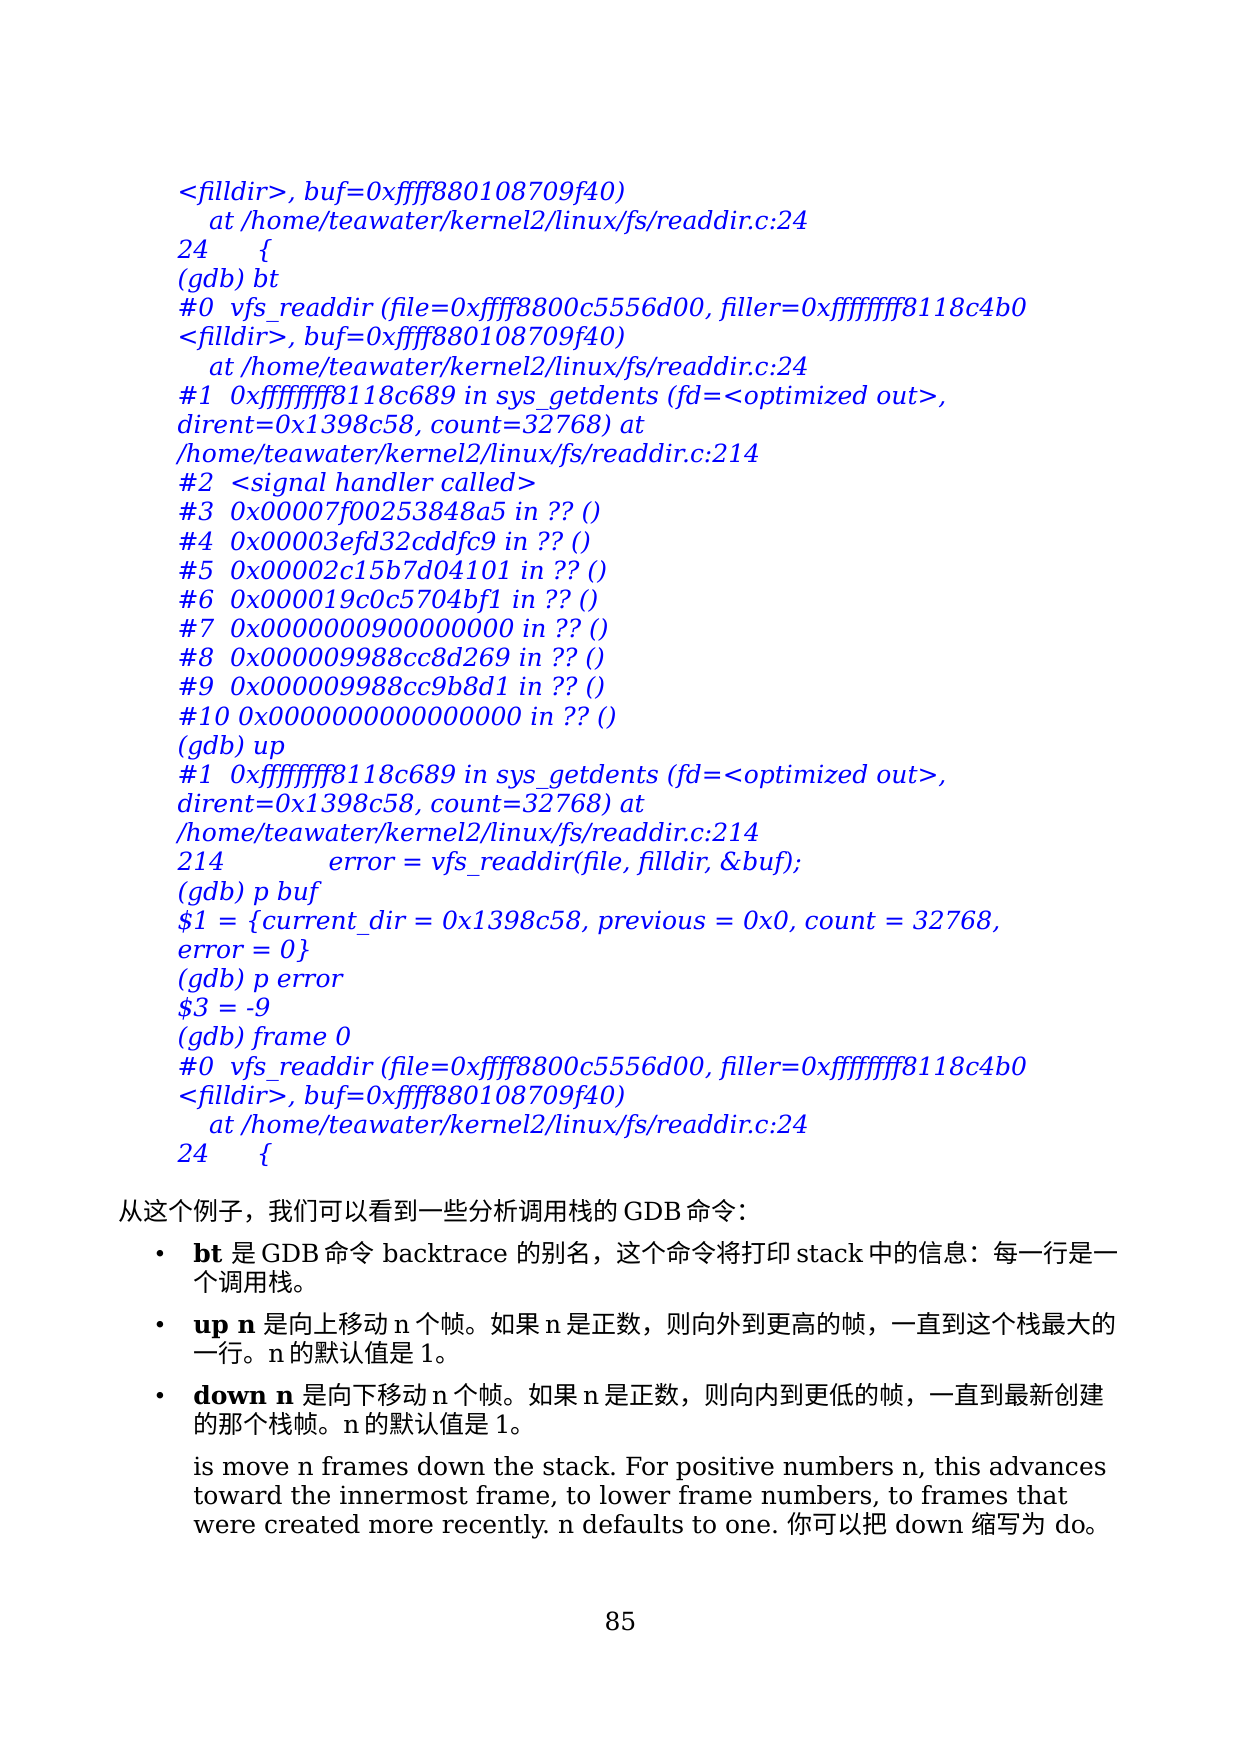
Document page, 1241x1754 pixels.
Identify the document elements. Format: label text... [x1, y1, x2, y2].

text (gdb) p error [177, 964, 1063, 993]
text (gdb) bt [177, 264, 1063, 293]
text #0 vfs_readdir (file=0xffff8800c5556d00, filler=0xffffffff8118c4b0 <filldir>, buf=0xffff880108709f40) [177, 1052, 1063, 1110]
text #10 0x0000000000000000 in ?? () [177, 702, 1063, 731]
text #5 0x00002c15b7d04101 in ?? () [177, 556, 1063, 585]
text at /home/teawater/kernel2/linux/fs/readdir.c:24 [177, 206, 1063, 235]
text #6 0x000019c0c5704bf1 in ?? () [177, 585, 1063, 614]
text (gdb) frame 0 [177, 1023, 1063, 1052]
text #0 vfs_readdir (file=0xffff8800c5556d00, filler=0xffffffff8118c4b0 <filldir>, buf=0xffff880108709f40) [177, 293, 1063, 352]
text #2 <signal handler called> [177, 468, 1063, 498]
text $3 = -9 [177, 993, 1063, 1023]
text 24 { [177, 1139, 1063, 1168]
list up n 是向上移动n个帧。如果n是正数，则向外到更高的帧，一直到这个栈最大的一行。n的默认值是1。 [156, 1310, 1122, 1369]
list bt 是GDB命令 backtrace 的别名，这个命令将打印stack中的信息：每一行是一个调用栈。 [156, 1239, 1122, 1298]
text 从这个例子，我们可以看到一些分析调用栈的GDB命令： [118, 1198, 1122, 1227]
text (gdb) up [177, 731, 1063, 760]
text at /home/teawater/kernel2/linux/fs/readdir.c:24 [177, 1110, 1063, 1139]
text <filldir>, buf=0xffff880108709f40) [177, 177, 1063, 206]
text 24 { [177, 235, 1063, 264]
text #9 0x000009988cc9b8d1 in ?? () [177, 673, 1063, 702]
text #1 0xffffffff8118c689 in sys_getdents (fd=<optimized out>, dirent=0x1398c58, count=32768) at /home/teawater/kernel2/linux/fs/readdir.c:214 [177, 760, 1063, 848]
text #3 0x00007f00253848a5 in ?? () [177, 498, 1063, 527]
text $1 = {current_dir = 0x1398c58, previous = 0x0, count = 32768, error = 0} [177, 906, 1063, 964]
text at /home/teawater/kernel2/linux/fs/readdir.c:24 [177, 352, 1063, 381]
text 214 error = vfs_readdir(file, filldir, &buf); [177, 848, 1063, 877]
text #7 0x0000000900000000 in ?? () [177, 614, 1063, 643]
text #1 0xffffffff8118c689 in sys_getdents (fd=<optimized out>, dirent=0x1398c58, count=32768) at /home/teawater/kernel2/linux/fs/readdir.c:214 [177, 381, 1063, 468]
text #4 0x00003efd32cddfc9 in ?? () [177, 527, 1063, 556]
list down n 是向下移动n个帧。如果n是正数，则向内到更低的帧，一直到最新创建的那个栈帧。n的默认值是1。 [156, 1381, 1122, 1440]
list is move n frames down the stack. For positive numbers n, this advances toward the innermost frame, to lower frame numbers, to frames that were created more recently. n defaults to one. 你可以把 down 缩写为 do。 [156, 1452, 1122, 1540]
text (gdb) p buf [177, 877, 1063, 906]
text #8 0x000009988cc8d269 in ?? () [177, 643, 1063, 673]
